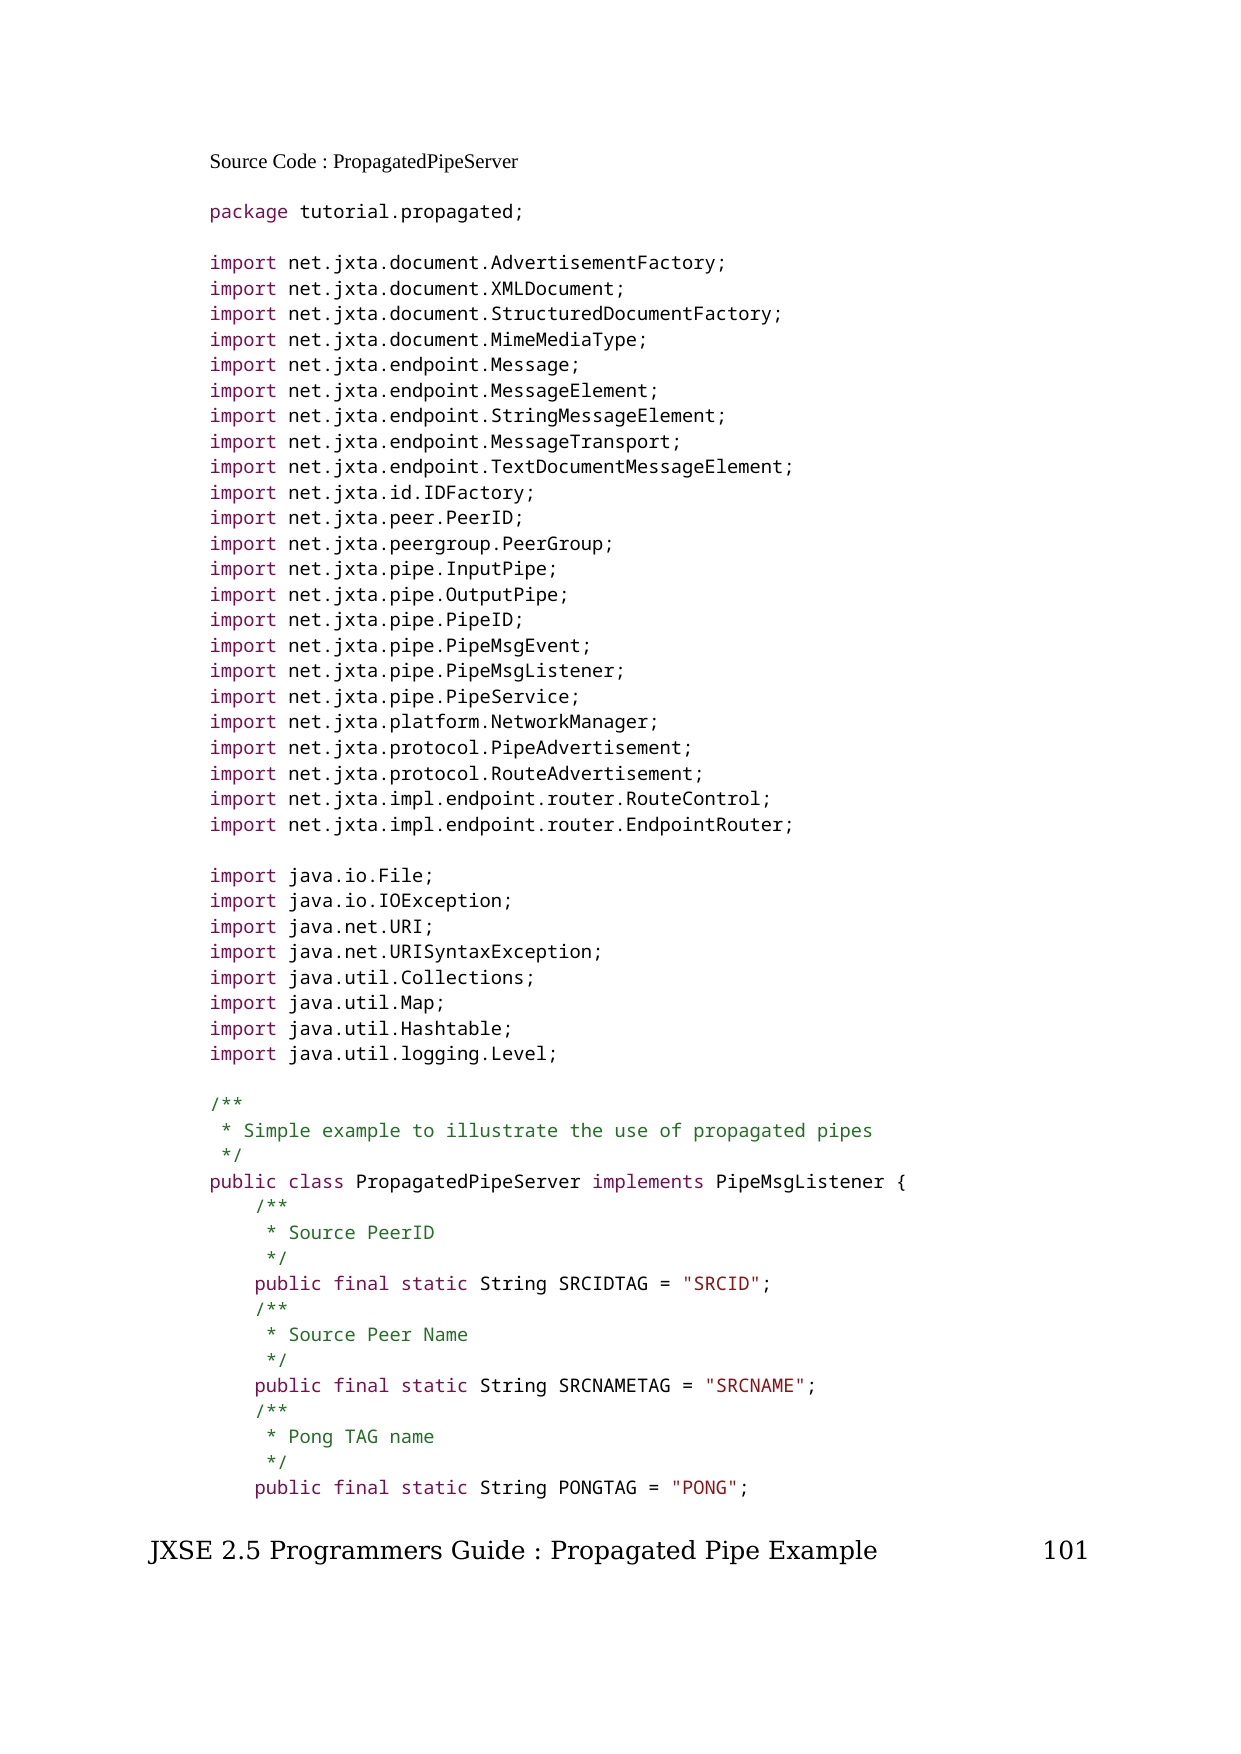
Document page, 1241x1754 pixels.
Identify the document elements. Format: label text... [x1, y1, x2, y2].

text */ [209, 1245, 1240, 1270]
text /** [209, 1194, 1240, 1219]
text public final static String SRCIDTAG = "SRCID"; [209, 1270, 1240, 1296]
text import java.util.Collections; [209, 964, 1240, 990]
text import net.jxta.pipe.OutputPipe; [209, 581, 1240, 607]
text import net.jxta.document.AdvertisementFactory; [209, 249, 1240, 275]
text import java.net.URISyntaxException; [209, 939, 1240, 964]
text import java.util.logging.Level; [209, 1041, 1240, 1066]
text * Source Peer Name [209, 1321, 1240, 1347]
text /** [209, 1296, 1240, 1321]
text import net.jxta.pipe.PipeService; [209, 683, 1240, 709]
text import net.jxta.protocol.RouteAdvertisement; [209, 760, 1240, 786]
text import net.jxta.endpoint.Message; [209, 352, 1240, 377]
text public final static String PONGTAG = "PONG"; [209, 1474, 1240, 1500]
text */ [209, 1143, 1240, 1168]
text import net.jxta.pipe.InputPipe; [209, 556, 1240, 581]
text public class PropagatedPipeServer implements PipeMsgListener { [209, 1168, 1240, 1194]
text * Source PeerID [209, 1219, 1240, 1245]
text import net.jxta.id.IDFactory; [209, 479, 1240, 505]
text * Pong TAG name [209, 1423, 1240, 1449]
text import net.jxta.document.MimeMediaType; [209, 326, 1240, 352]
text * Simple example to illustrate the use of propagated pipes [209, 1117, 1240, 1143]
text import net.jxta.endpoint.TextDocumentMessageElement; [209, 454, 1240, 479]
text import java.util.Hashtable; [209, 1015, 1240, 1041]
text /** [209, 1092, 1240, 1117]
text import net.jxta.pipe.PipeMsgEvent; [209, 632, 1240, 658]
text import net.jxta.document.StructuredDocumentFactory; [209, 301, 1240, 326]
text import java.util.Map; [209, 990, 1240, 1015]
text import java.net.URI; [209, 913, 1240, 939]
text import net.jxta.endpoint.MessageElement; [209, 377, 1240, 403]
text import net.jxta.peergroup.PeerGroup; [209, 530, 1240, 556]
text import java.io.File; [209, 862, 1240, 888]
text public final static String SRCNAMETAG = "SRCNAME"; [209, 1372, 1240, 1398]
text import net.jxta.impl.endpoint.router.RouteControl; [209, 786, 1240, 811]
text import net.jxta.endpoint.StringMessageElement; [209, 403, 1240, 428]
text */ [209, 1347, 1240, 1372]
text import net.jxta.peer.PeerID; [209, 505, 1240, 530]
text import net.jxta.impl.endpoint.router.EndpointRouter; [209, 811, 1240, 837]
text Source Code : PropagatedPipeServer [209, 150, 1240, 173]
text import net.jxta.document.XMLDocument; [209, 275, 1240, 301]
text import java.io.IOException; [209, 888, 1240, 913]
text import net.jxta.pipe.PipeMsgListener; [209, 658, 1240, 683]
text /** [209, 1398, 1240, 1423]
text import net.jxta.endpoint.MessageTransport; [209, 428, 1240, 454]
text package tutorial.propagated; [209, 198, 1240, 224]
text import net.jxta.protocol.PipeAdvertisement; [209, 734, 1240, 760]
text import net.jxta.platform.NetworkManager; [209, 709, 1240, 734]
text */ [209, 1449, 1240, 1474]
text import net.jxta.pipe.PipeID; [209, 607, 1240, 632]
